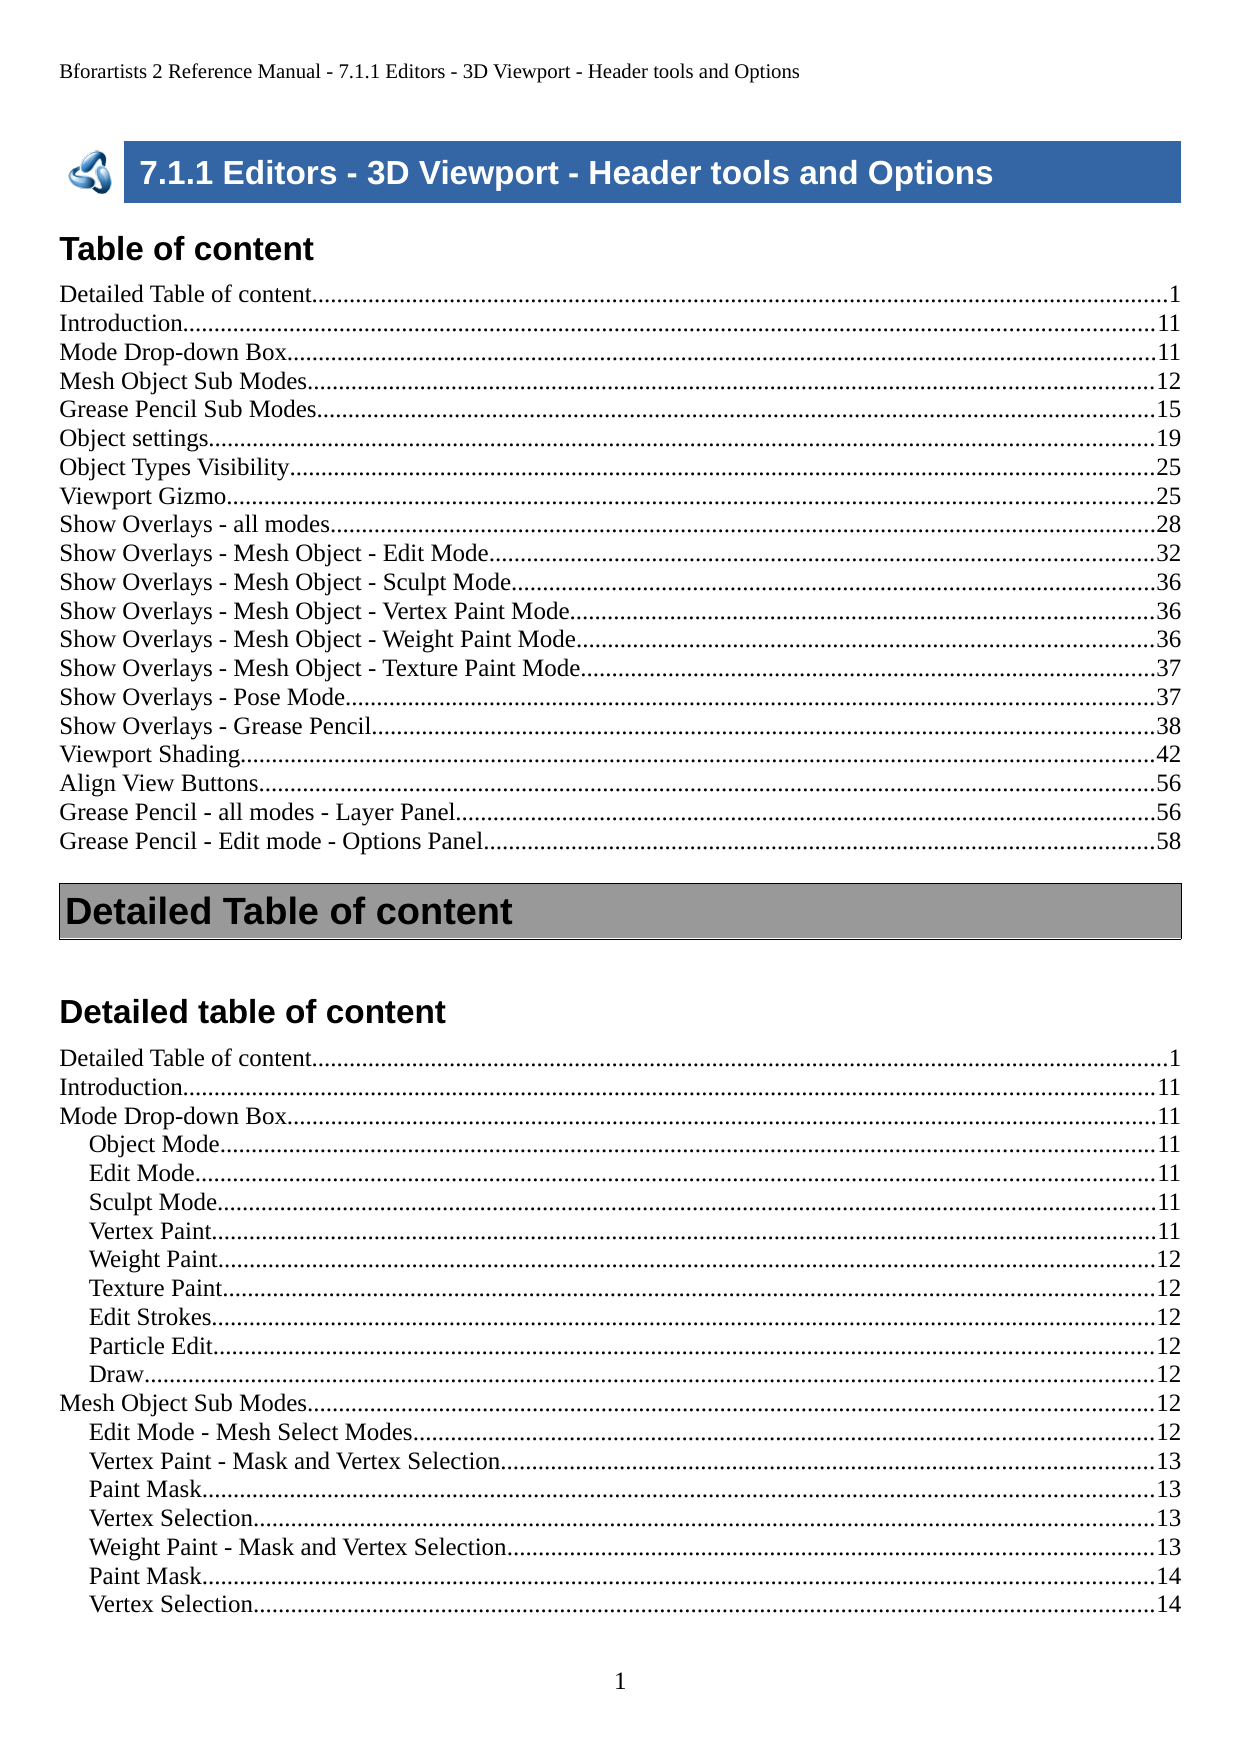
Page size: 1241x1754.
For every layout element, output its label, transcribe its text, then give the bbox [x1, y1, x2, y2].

text Grease Pencil Sub Modes 15 [59, 394, 1181, 423]
text Show Overlays - Mesh Object - Vertex Paint Mode 36 [59, 596, 1181, 624]
text Vertex Paint - Mask and Vertex Selection 13 [88, 1446, 1181, 1474]
text Mode Drop-down Box 11 [59, 337, 1181, 366]
text Paint Mask 13 [88, 1474, 1181, 1503]
text Viewport Gizmo 25 [59, 481, 1181, 509]
text Edit Mode - Mesh Select Modes 12 [88, 1417, 1181, 1446]
text Grease Pencil - all modes - Layer Panel 56 [59, 797, 1181, 826]
subtitle Table of content [59, 228, 1181, 267]
text Show Overlays - Mesh Object - Texture Paint Mode 37 [59, 653, 1181, 682]
text Introduction 11 [59, 308, 1181, 337]
subtitle Detailed table of content [59, 992, 1181, 1031]
text Vertex Selection 14 [88, 1589, 1181, 1618]
picture [65, 147, 114, 197]
text Detailed Table of content 1 [59, 279, 1181, 308]
text Grease Pencil - Edit mode - Options Panel 58 [59, 826, 1181, 854]
text Edit Strokes 12 [88, 1302, 1181, 1331]
text Show Overlays - Pose Mode 37 [59, 682, 1181, 711]
table_header 7.1.1 Editors - 3D Viewport - Header tools and Options [124, 141, 1181, 203]
text Weight Paint - Mask and Vertex Selection 13 [88, 1532, 1181, 1561]
table_header [59, 141, 124, 203]
text Particle Edit 12 [88, 1331, 1181, 1359]
text Show Overlays - Mesh Object - Sculpt Mode 36 [59, 567, 1181, 596]
text Object Types Visibility 25 [59, 452, 1181, 481]
text Detailed Table of content 1 [59, 1043, 1181, 1072]
text Mesh Object Sub Modes 12 [59, 1388, 1181, 1417]
text Show Overlays - all modes 28 [59, 509, 1181, 538]
text Introduction 11 [59, 1072, 1181, 1101]
text Show Overlays - Grease Pencil 38 [59, 711, 1181, 739]
text Show Overlays - Mesh Object - Weight Paint Mode 36 [59, 624, 1181, 653]
text Object Mode 11 [88, 1129, 1181, 1158]
text Viewport Shading 42 [59, 739, 1181, 768]
text Mesh Object Sub Modes 12 [59, 366, 1181, 394]
text Texture Paint 12 [88, 1273, 1181, 1302]
text Align View Buttons 56 [59, 768, 1181, 797]
table_header Detailed Table of content [60, 884, 1181, 938]
text Vertex Paint 11 [88, 1216, 1181, 1244]
text Paint Mask 14 [88, 1561, 1181, 1589]
text Draw 12 [88, 1359, 1181, 1388]
text Object settings 19 [59, 423, 1181, 452]
text Mode Drop-down Box 11 [59, 1101, 1181, 1129]
text Edit Mode 11 [88, 1158, 1181, 1187]
text Vertex Selection 13 [88, 1503, 1181, 1532]
text Weight Paint 12 [88, 1244, 1181, 1273]
text Show Overlays - Mesh Object - Edit Mode 32 [59, 538, 1181, 567]
text Sculpt Mode 11 [88, 1187, 1181, 1216]
